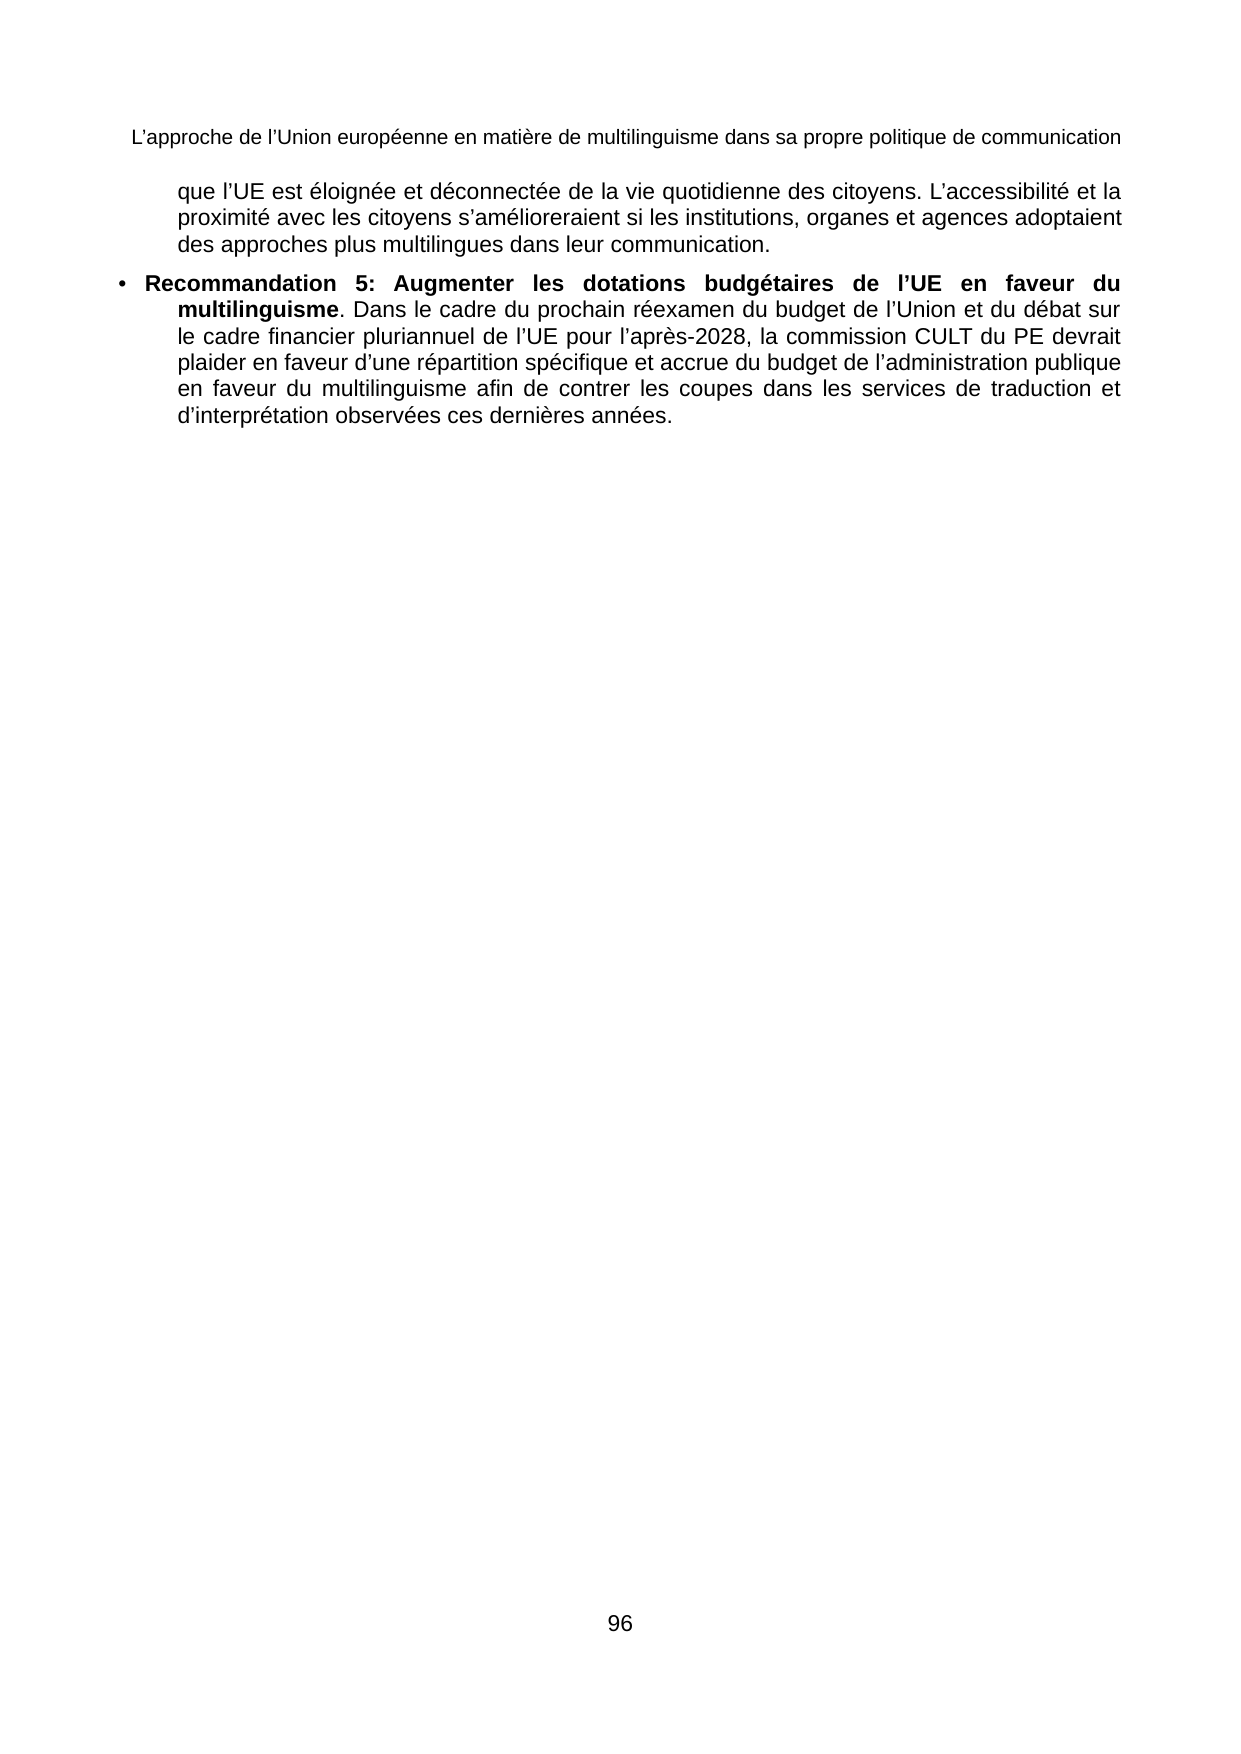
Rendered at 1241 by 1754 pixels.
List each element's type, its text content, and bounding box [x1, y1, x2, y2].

text • Recommandation 5: Augmenter les dotations budgétaires de l’UE en faveur du multilinguisme. Dans le cadre du prochain réexamen du budget de l’Union et du débat sur le cadre financier pluriannuel de l’UE pour l’après-2028, la commission CULT du PE devrait plaider en faveur d’une répartition spécifique et accrue du budget de l’administration publique en faveur du multilinguisme afin de contrer les coupes dans les services de traduction et d’interprétation observées ces dernières années. [118, 270, 1122, 428]
text que l’UE est éloignée et déconnectée de la vie quotidienne des citoyens. L’accessibilité et la proximité avec les citoyens s’amélioreraient si les institutions, organes et agences adoptaient des approches plus multilingues dans leur communication. [118, 178, 1122, 257]
